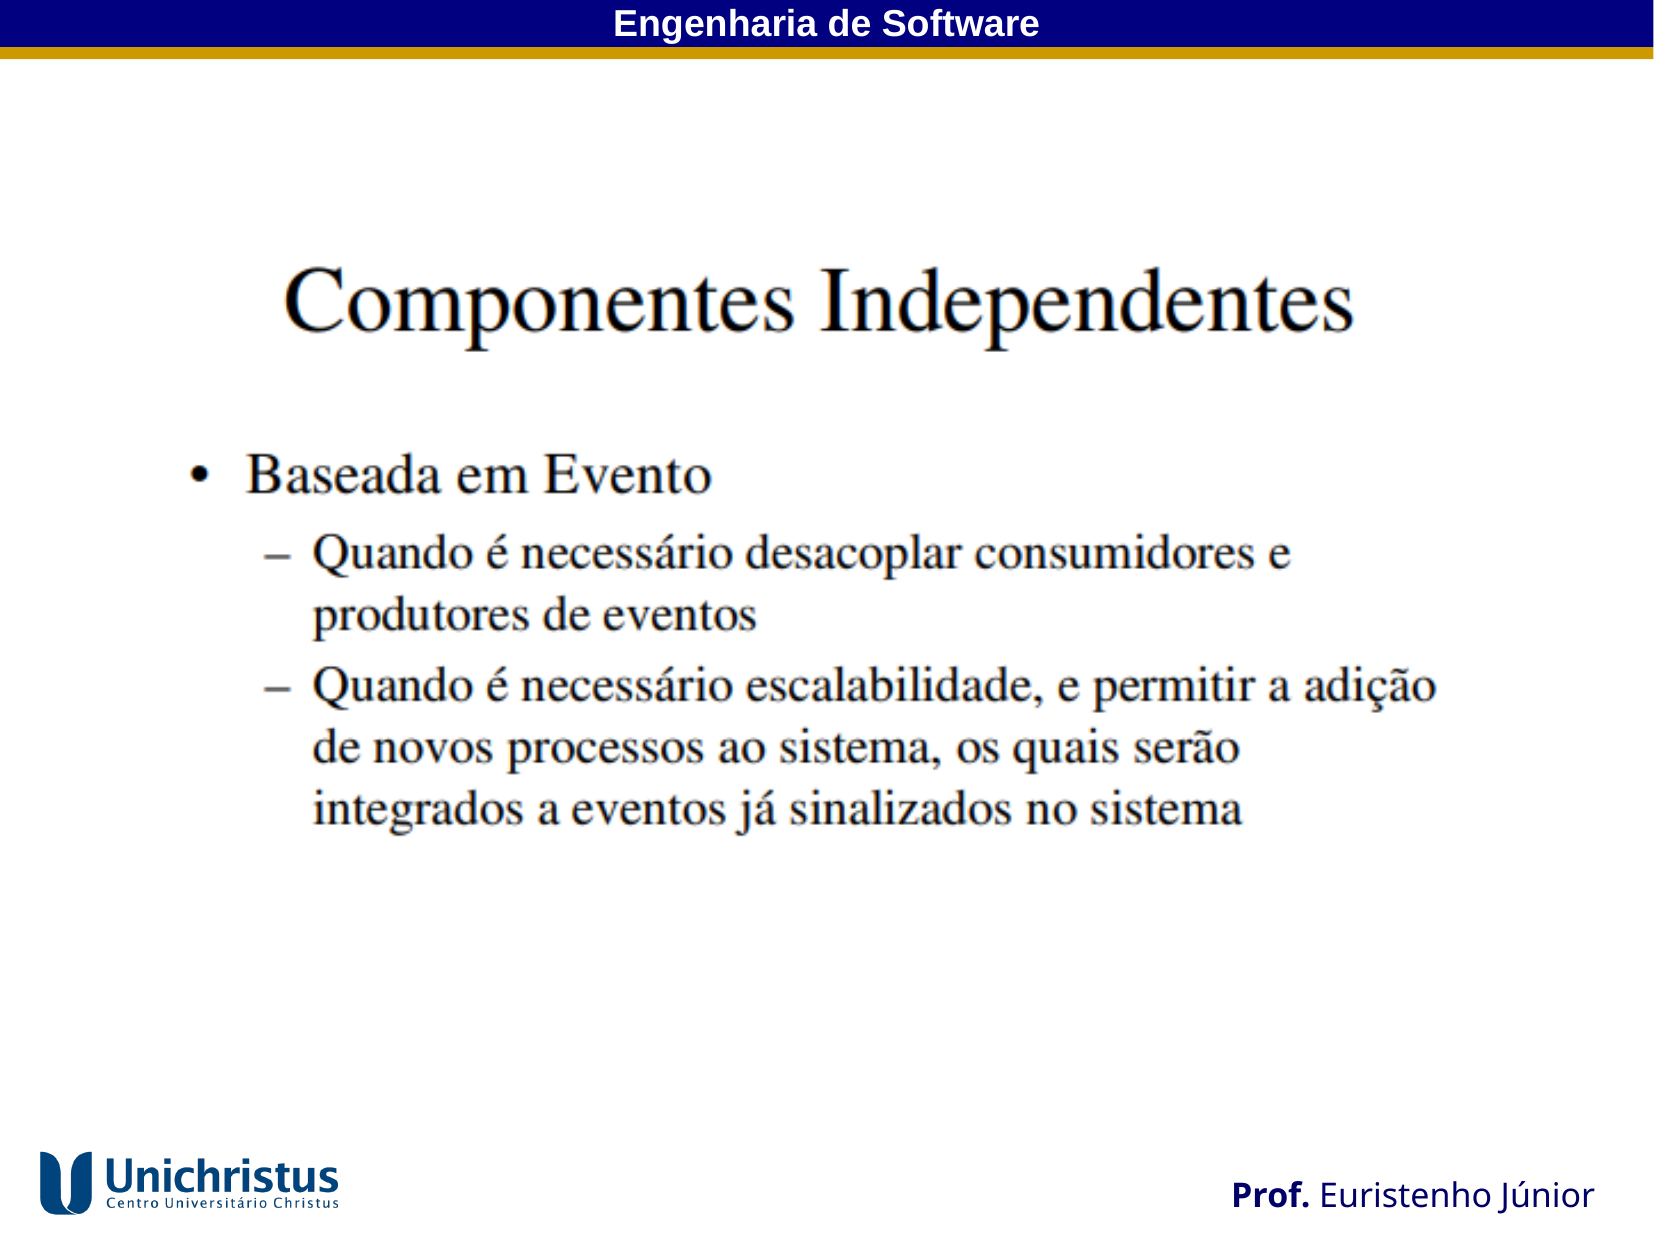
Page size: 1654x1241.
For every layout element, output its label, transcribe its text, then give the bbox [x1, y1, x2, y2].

picture [35, 1148, 343, 1217]
text_box Engenharia de Software [0, 0, 1654, 47]
text_box [0, 47, 1654, 60]
text_box Prof. Euristenho Júnior [1216, 1163, 1654, 1224]
picture [141, 224, 1478, 898]
